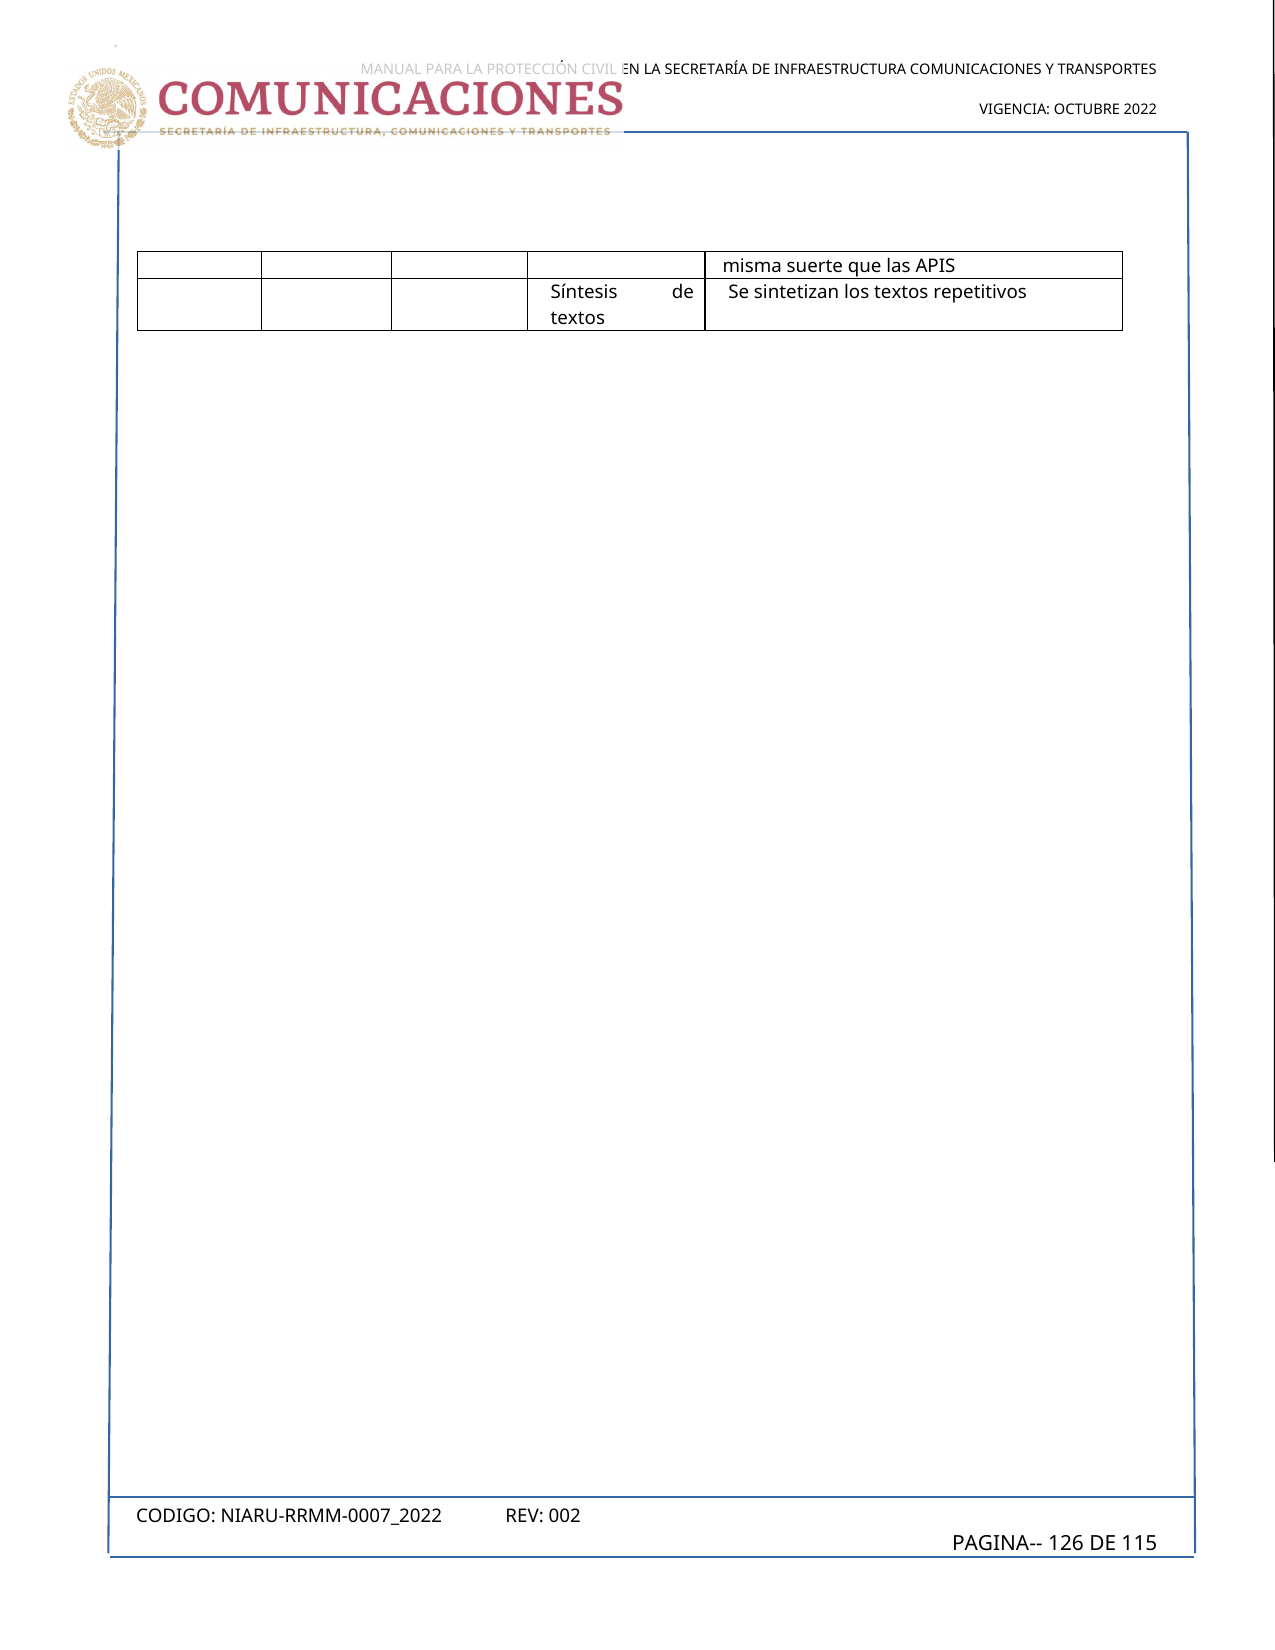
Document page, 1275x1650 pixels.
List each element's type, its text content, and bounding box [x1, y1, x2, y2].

table_cell [262, 279, 391, 330]
table_cell [138, 279, 261, 330]
table_cell [528, 252, 704, 278]
table_cell misma suerte que las APIS [706, 252, 1122, 278]
table_cell Síntesis de textos [528, 279, 704, 330]
table_cell [392, 252, 527, 278]
table_cell Se sintetizan los textos repetitivos [706, 279, 1122, 330]
table_cell [392, 279, 527, 330]
table_cell [138, 252, 261, 278]
table_cell [262, 252, 391, 278]
